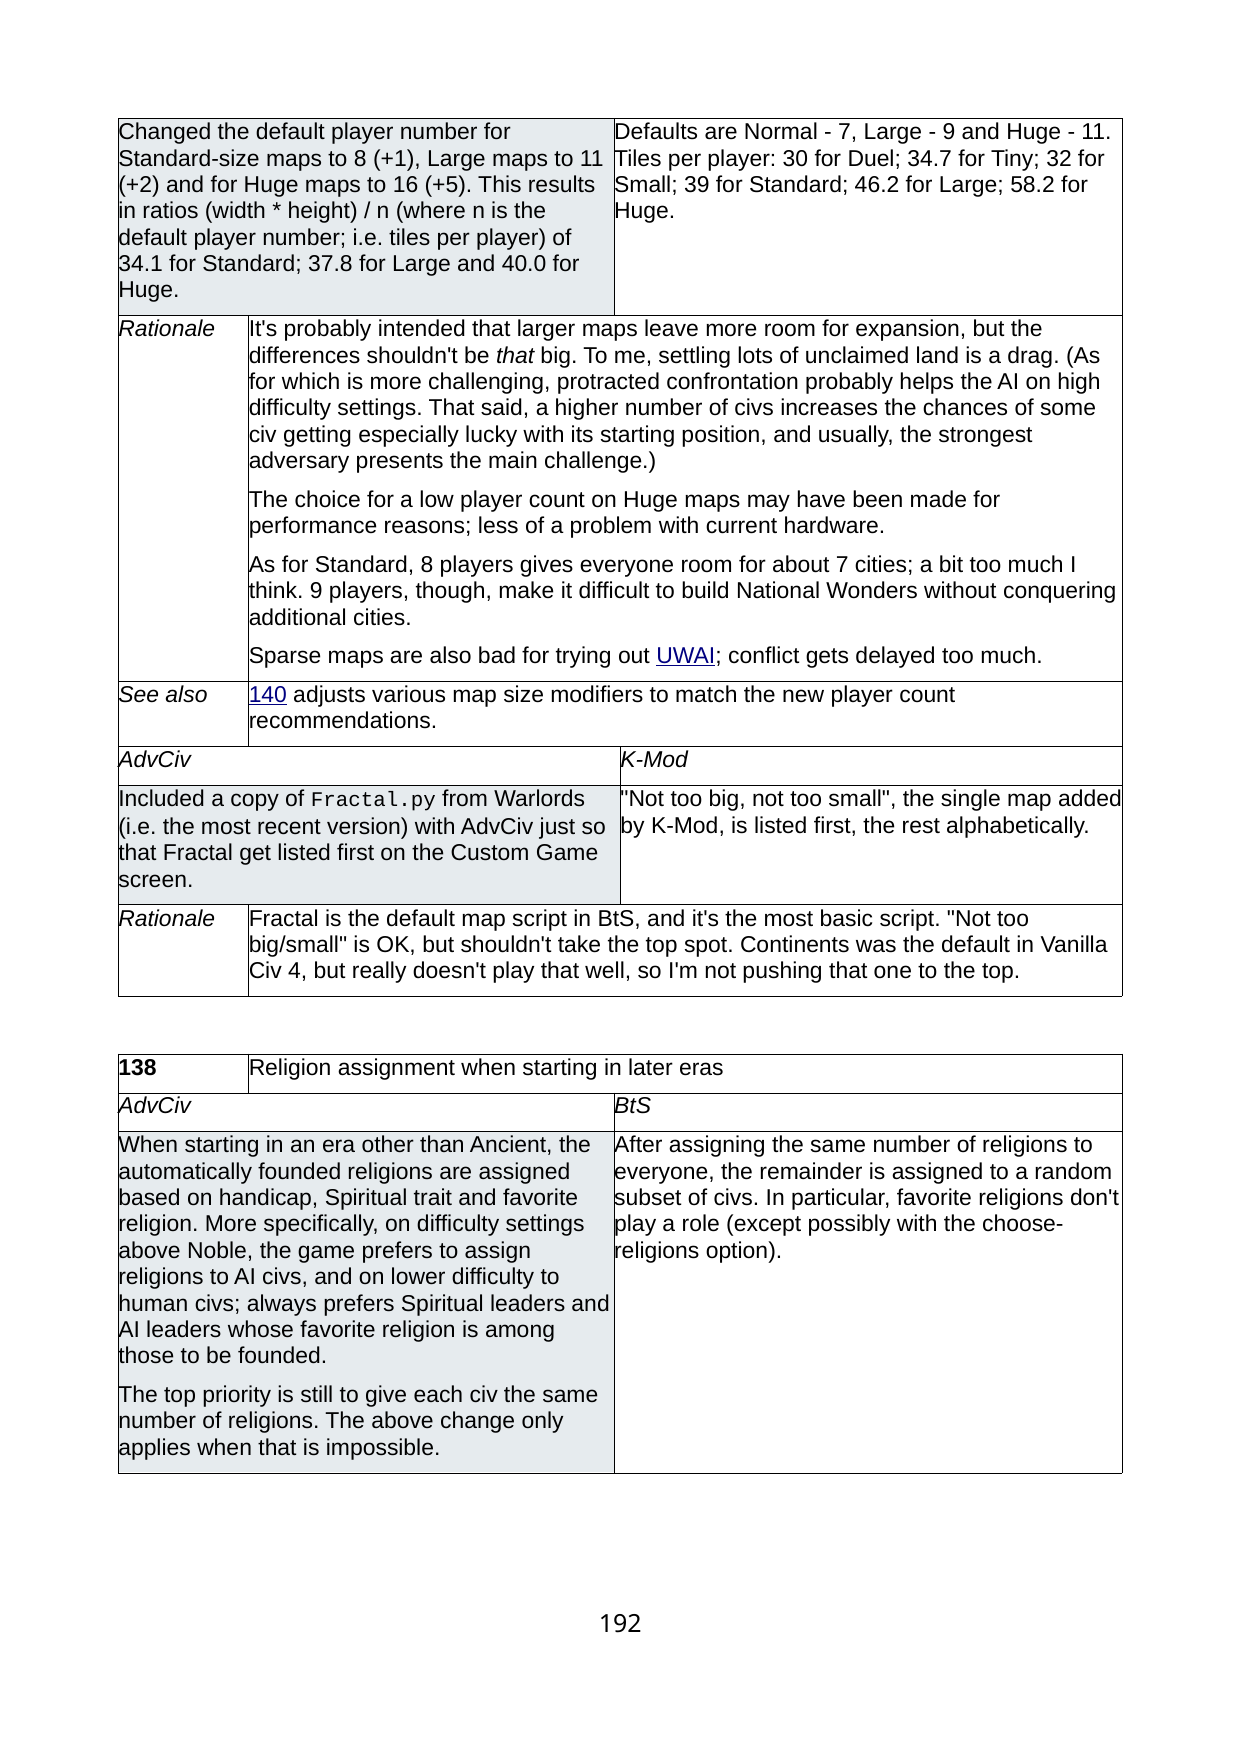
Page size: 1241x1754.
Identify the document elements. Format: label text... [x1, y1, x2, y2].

table_cell Rationale [119, 316, 248, 681]
table_header 138 [119, 1055, 248, 1092]
table_cell AdvCiv [119, 1094, 614, 1131]
table_cell Changed the default player number for Standard-size maps to 8 (+1), Large maps to 11 (+2) and for Huge maps to 16 (+5). This results in ratios (width * height) / n (where n is the default player number; i.e. tiles per player) of 34.1 for Standard; 37.8 for Large and 40.0 for Huge. [119, 119, 614, 315]
table_cell After assigning the same number of religions to everyone, the remainder is assigned to a random subset of civs. In particular, favorite religions don't play a role (except possibly with the choose-religions option). [615, 1132, 1122, 1472]
table_cell 140 adjusts various map size modifiers to match the new player count recommendations. [249, 682, 1122, 746]
table_cell K-Mod [621, 747, 1122, 785]
table_cell AdvCiv [119, 747, 620, 785]
table_cell BtS [615, 1094, 1122, 1131]
table_cell Included a copy of Fractal.py from Warlords (i.e. the most recent version) with AdvCiv just so that Fractal get listed first on the Custom Game screen. [119, 786, 620, 904]
table_cell When starting in an era other than Ancient, the automatically founded religions are assigned based on handicap, Spiritual trait and favorite religion. More specifically, on difficulty settings above Noble, the game prefers to assign religions to AI civs, and on lower difficulty to human civs; always prefers Spiritual leaders and AI leaders whose favorite religion is among those to be founded. The top priority is still to give each civ the same number of religions. The above change only applies when that is impossible. [119, 1132, 614, 1472]
table_cell It's probably intended that larger maps leave more room for expansion, but the differences shouldn't be that big. To me, settling lots of unclaimed land is a drag. (As for which is more challenging, protracted confrontation probably helps the AI on high difficulty settings. That said, a higher number of civs increases the chances of some civ getting especially lucky with its starting position, and usually, the strongest adversary presents the main challenge.) The choice for a low player count on Huge maps may have been made for performance reasons; less of a problem with current hardware. As for Standard, 8 players gives everyone room for about 7 cities; a bit too much I think. 9 players, though, make it difficult to build National Wonders without conquering additional cities. Sparse maps are also bad for trying out UWAI; conflict gets delayed too much. [249, 316, 1122, 681]
table_header Religion assignment when starting in later eras [249, 1055, 1122, 1092]
table_cell See also [119, 682, 248, 746]
table_cell "Not too big, not too small", the single map added by K-Mod, is listed first, the rest alphabetically. [621, 786, 1122, 904]
table_cell Rationale [119, 905, 248, 996]
table_cell Defaults are Normal - 7, Large - 9 and Huge - 11. Tiles per player: 30 for Duel; 34.7 for Tiny; 32 for Small; 39 for Standard; 46.2 for Large; 58.2 for Huge. [615, 119, 1122, 315]
table_cell Fractal is the default map script in BtS, and it's the most basic script. "Not too big/small" is OK, but shouldn't take the top spot. Continents was the default in Vanilla Civ 4, but really doesn't play that well, so I'm not pushing that one to the top. [249, 905, 1122, 996]
